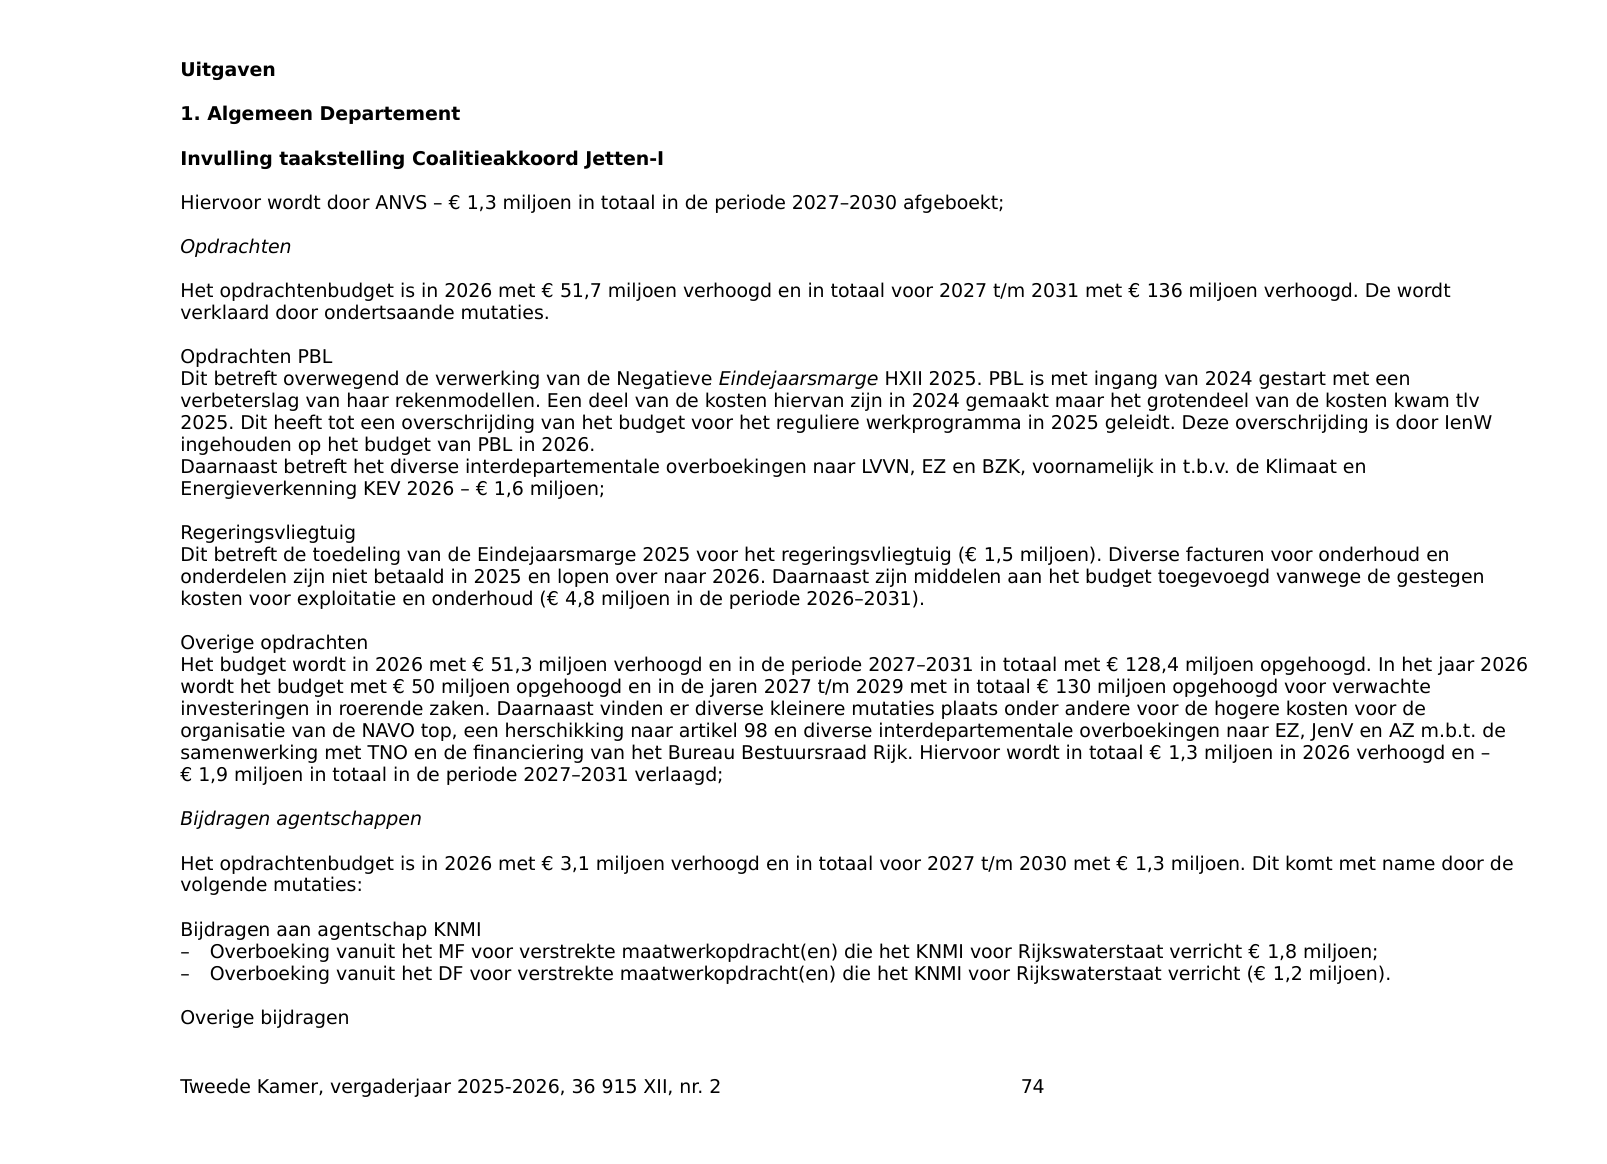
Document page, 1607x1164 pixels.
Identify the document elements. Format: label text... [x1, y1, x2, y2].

text Regeringsvliegtuig [180, 522, 1529, 544]
text Overige opdrachten [180, 632, 1529, 654]
text – Overboeking vanuit het DF voor verstrekte maatwerkopdracht(en) die het KNMI voor Rijkswaterstaat verricht (€ 1,2 miljoen). [180, 962, 1529, 984]
subtitle 1. Algemeen Departement [180, 103, 1529, 125]
text Dit betreft overwegend de verwerking van de Negatieve Eindejaarsmarge HXII 2025. PBL is met ingang van 2024 gestart met een verbeterslag van haar rekenmodellen. Een deel van de kosten hiervan zijn in 2024 gemaakt maar het grotendeel van de kosten kwam tlv 2025. Dit heeft tot een overschrijding van het budget voor het reguliere werkprogramma in 2025 geleidt. Deze overschrijding is door IenW ingehouden op het budget van PBL in 2026. [180, 368, 1529, 456]
text Bijdragen aan agentschap KNMI [180, 918, 1529, 941]
text Het budget wordt in 2026 met € 51,3 miljoen verhoogd en in de periode 2027–2031 in totaal met € 128,4 miljoen opgehoogd. In het jaar 2026 wordt het budget met € 50 miljoen opgehoogd en in de jaren 2027 t/m 2029 met in totaal € 130 miljoen opgehoogd voor verwachte investeringen in roerende zaken. Daarnaast vinden er diverse kleinere mutaties plaats onder andere voor de hogere kosten voor de organisatie van de NAVO top, een herschikking naar artikel 98 en diverse interdepartementale overboekingen naar EZ, JenV en AZ m.b.t. de samenwerking met TNO en de financiering van het Bureau Bestuursraad Rijk. Hiervoor wordt in totaal € 1,3 miljoen in 2026 verhoogd en – € 1,9 miljoen in totaal in de periode 2027–2031 verlaagd; [180, 654, 1529, 786]
text Hiervoor wordt door ANVS – € 1,3 miljoen in totaal in de periode 2027–2030 afgeboekt; [180, 192, 1529, 213]
text Het opdrachtenbudget is in 2026 met € 51,7 miljoen verhoogd en in totaal voor 2027 t/m 2031 met € 136 miljoen verhoogd. De wordt verklaard door ondertsaande mutaties. [180, 280, 1529, 324]
subtitle Bijdragen agentschappen [180, 808, 1529, 830]
subtitle Opdrachten [180, 236, 1529, 258]
text Dit betreft de toedeling van de Eindejaarsmarge 2025 voor het regeringsvliegtuig (€ 1,5 miljoen). Diverse facturen voor onderhoud en onderdelen zijn niet betaald in 2025 en lopen over naar 2026. Daarnaast zijn middelen aan het budget toegevoegd vanwege de gestegen kosten voor exploitatie en onderhoud (€ 4,8 miljoen in de periode 2026–2031). [180, 544, 1529, 610]
subtitle Uitgaven [180, 59, 1529, 81]
text Daarnaast betreft het diverse interdepartementale overboekingen naar LVVN, EZ en BZK, voornamelijk in t.b.v. de Klimaat en Energieverkenning KEV 2026 – € 1,6 miljoen; [180, 456, 1529, 500]
text Overige bijdragen [180, 1007, 1529, 1029]
subtitle Invulling taakstelling Coalitieakkoord Jetten-I [180, 147, 1529, 169]
text – Overboeking vanuit het MF voor verstrekte maatwerkopdracht(en) die het KNMI voor Rijkswaterstaat verricht € 1,8 miljoen; [180, 941, 1529, 962]
text Het opdrachtenbudget is in 2026 met € 3,1 miljoen verhoogd en in totaal voor 2027 t/m 2030 met € 1,3 miljoen. Dit komt met name door de volgende mutaties: [180, 852, 1529, 896]
text Opdrachten PBL [180, 346, 1529, 368]
